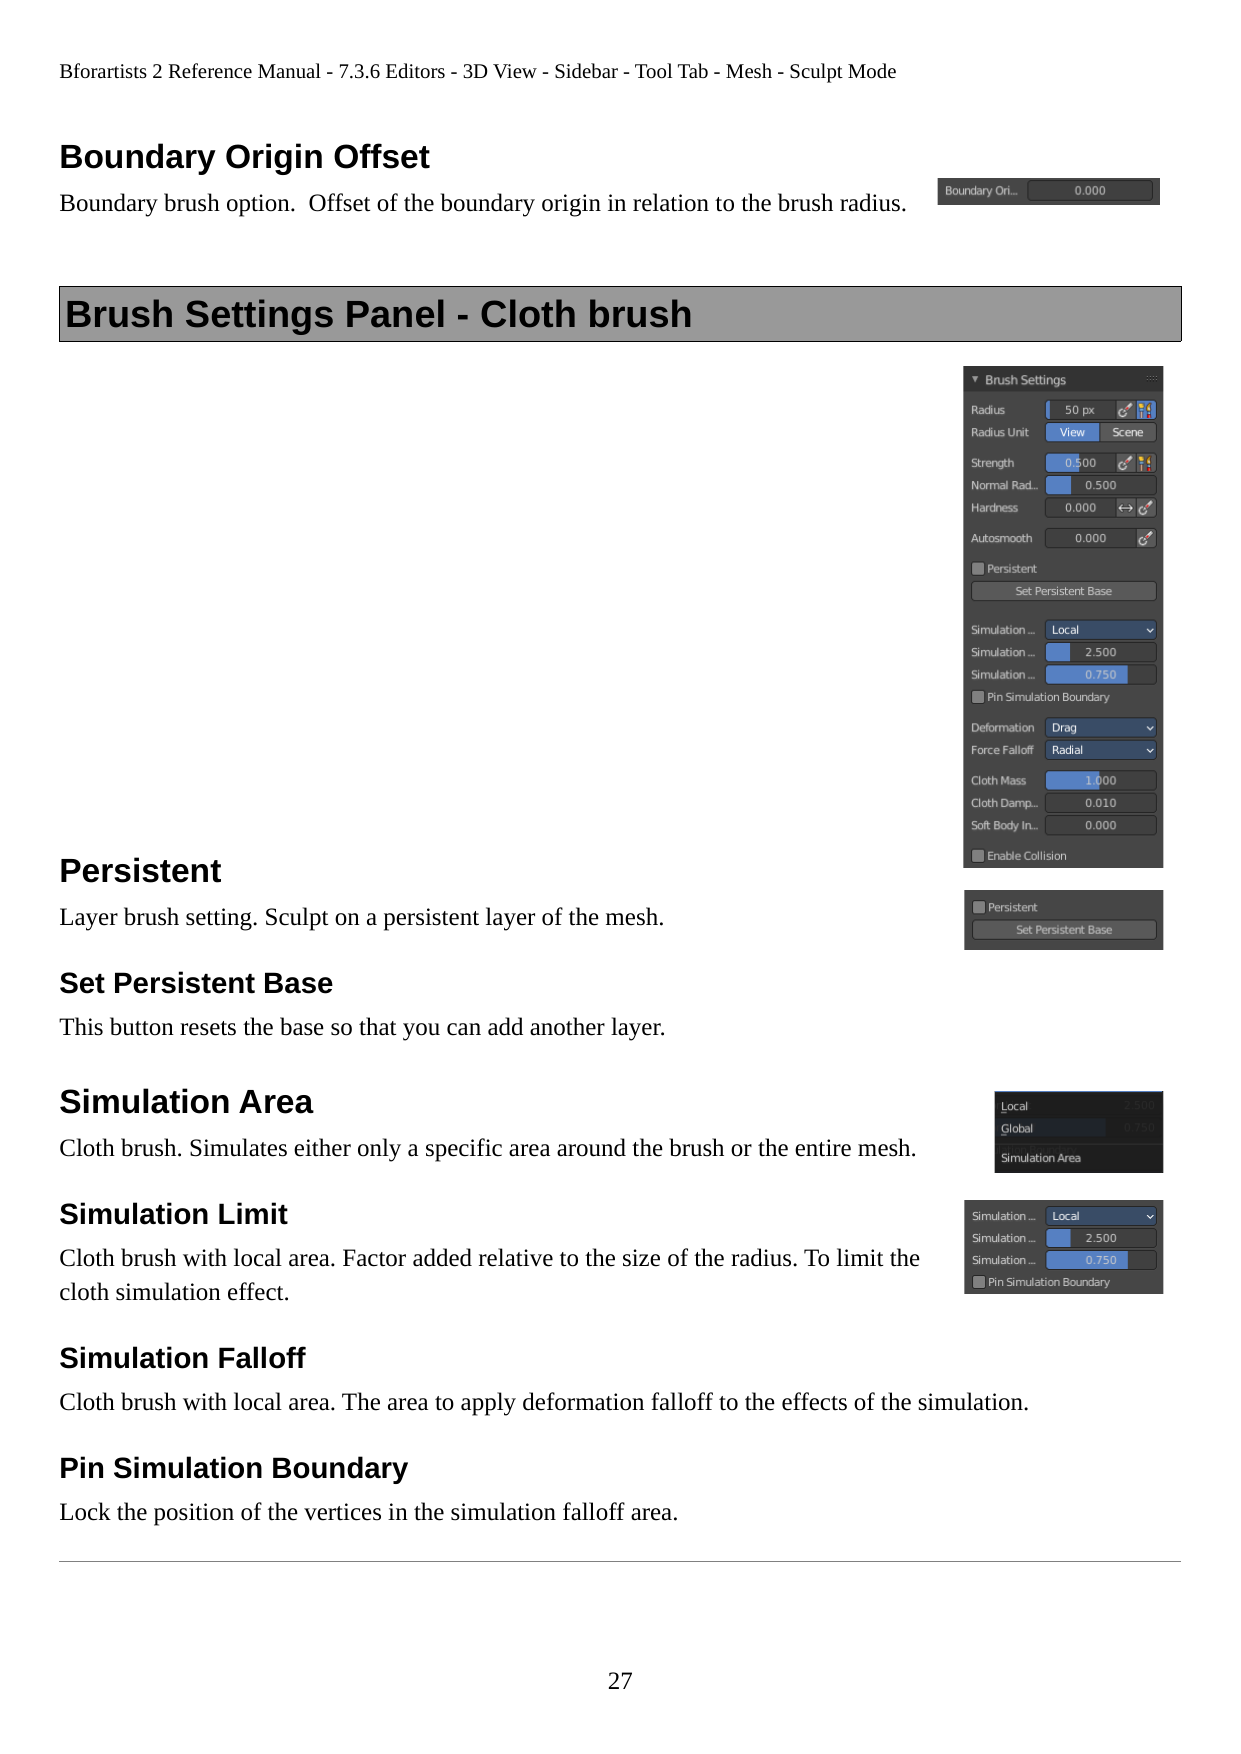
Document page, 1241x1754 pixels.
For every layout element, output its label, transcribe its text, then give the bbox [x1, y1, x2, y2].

picture [994, 1091, 1164, 1173]
subtitle Boundary Origin Offset [59, 137, 1181, 175]
picture [963, 366, 1164, 868]
text Cloth brush with local area. The area to apply deformation falloff to the effects of the simulation. [59, 1387, 1181, 1416]
text Cloth brush. Simulates either only a specific area around the brush or the entire mesh. [59, 1133, 994, 1162]
subtitle Simulation Area [59, 1082, 1181, 1120]
text This button resets the base so that you can add another layer. [59, 1012, 1181, 1041]
text Lock the position of the vertices in the simulation falloff area. [59, 1497, 1181, 1526]
text Cloth brush with local area. Factor added relative to the size of the radius. To limit the cloth simulation effect. [59, 1243, 1181, 1306]
picture [964, 890, 1164, 950]
text Layer brush setting. Sculpt on a persistent layer of the mesh. [59, 902, 964, 931]
subtitle Persistent [59, 851, 1181, 889]
subtitle Simulation Limit [59, 1197, 1181, 1230]
text Boundary brush option. Offset of the boundary origin in relation to the brush radius. [59, 188, 1181, 217]
subtitle Set Persistent Base [59, 966, 1181, 999]
picture [937, 178, 1160, 205]
picture [964, 1200, 1164, 1294]
table_header Brush Settings Panel - Cloth brush [60, 287, 1181, 341]
subtitle Pin Simulation Boundary [59, 1451, 1181, 1484]
subtitle Simulation Falloff [59, 1341, 1181, 1375]
